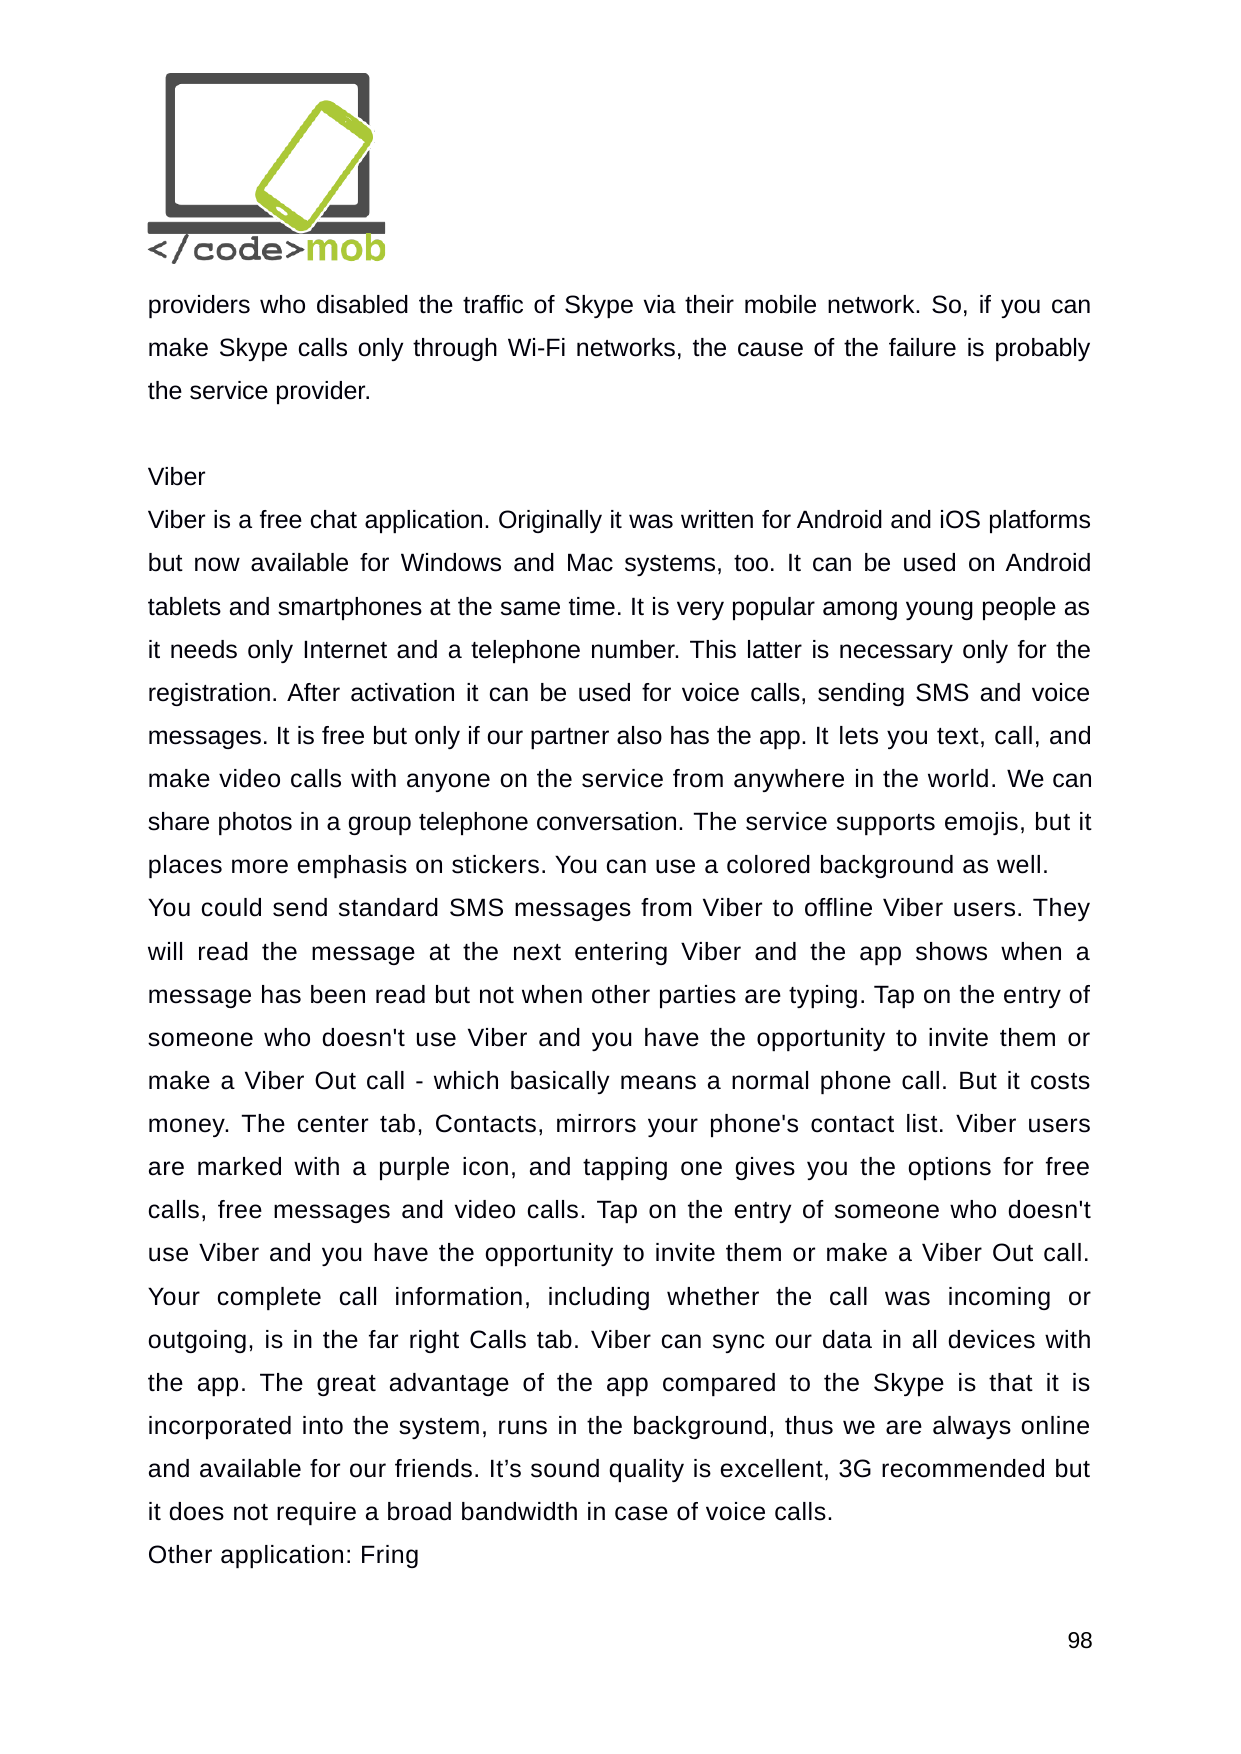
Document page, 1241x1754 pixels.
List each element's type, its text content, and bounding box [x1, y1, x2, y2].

text Viber [148, 462, 1093, 491]
text Other application: Fring [148, 1540, 1093, 1569]
picture [147, 73, 386, 264]
text Viber is a free chat application. Originally it was written for Android and iOS platforms but now available for Windows and Mac systems, too. It can be used on Android tablets and smartphones at the same time. It is very popular among young people as it needs only Internet and a telephone number. This latter is necessary only for the registration. After activation it can be used for voice calls, sending SMS and voice messages. It is free but only if our partner also has the app. It lets you text, call, and make video calls with anyone on the service from anywhere in the world. We can share photos in a group telephone conversation. The service supports emojis, but it places more emphasis on stickers. You can use a colored background as well. [148, 505, 1093, 879]
text You could send standard SMS messages from Viber to offline Viber users. They will read the message at the next entering Viber and the app shows when a message has been read but not when other parties are typing. Tap on the entry of someone who doesn't use Viber and you have the opportunity to invite them or make a Viber Out call - which basically means a normal phone call. But it costs money. The center tab, Contacts, mirrors your phone's contact list. Viber users are marked with a purple icon, and tapping one gives you the options for free calls, free messages and video calls. Tap on the entry of someone who doesn't use Viber and you have the opportunity to invite them or make a Viber Out call. Your complete call information, including whether the call was incoming or outgoing, is in the far right Calls tab. Viber can sync our data in all devices with the app. The great advantage of the app compared to the Skype is that it is incorporated into the system, runs in the background, thus we are always online and available for our friends. It’s sound quality is excellent, 3G recommended but it does not require a broad bandwidth in case of voice calls. [148, 893, 1093, 1526]
text providers who disabled the traffic of Skype via their mobile network. So, if you can make Skype calls only through Wi-Fi networks, the cause of the failure is probably the service provider. [148, 290, 1093, 405]
